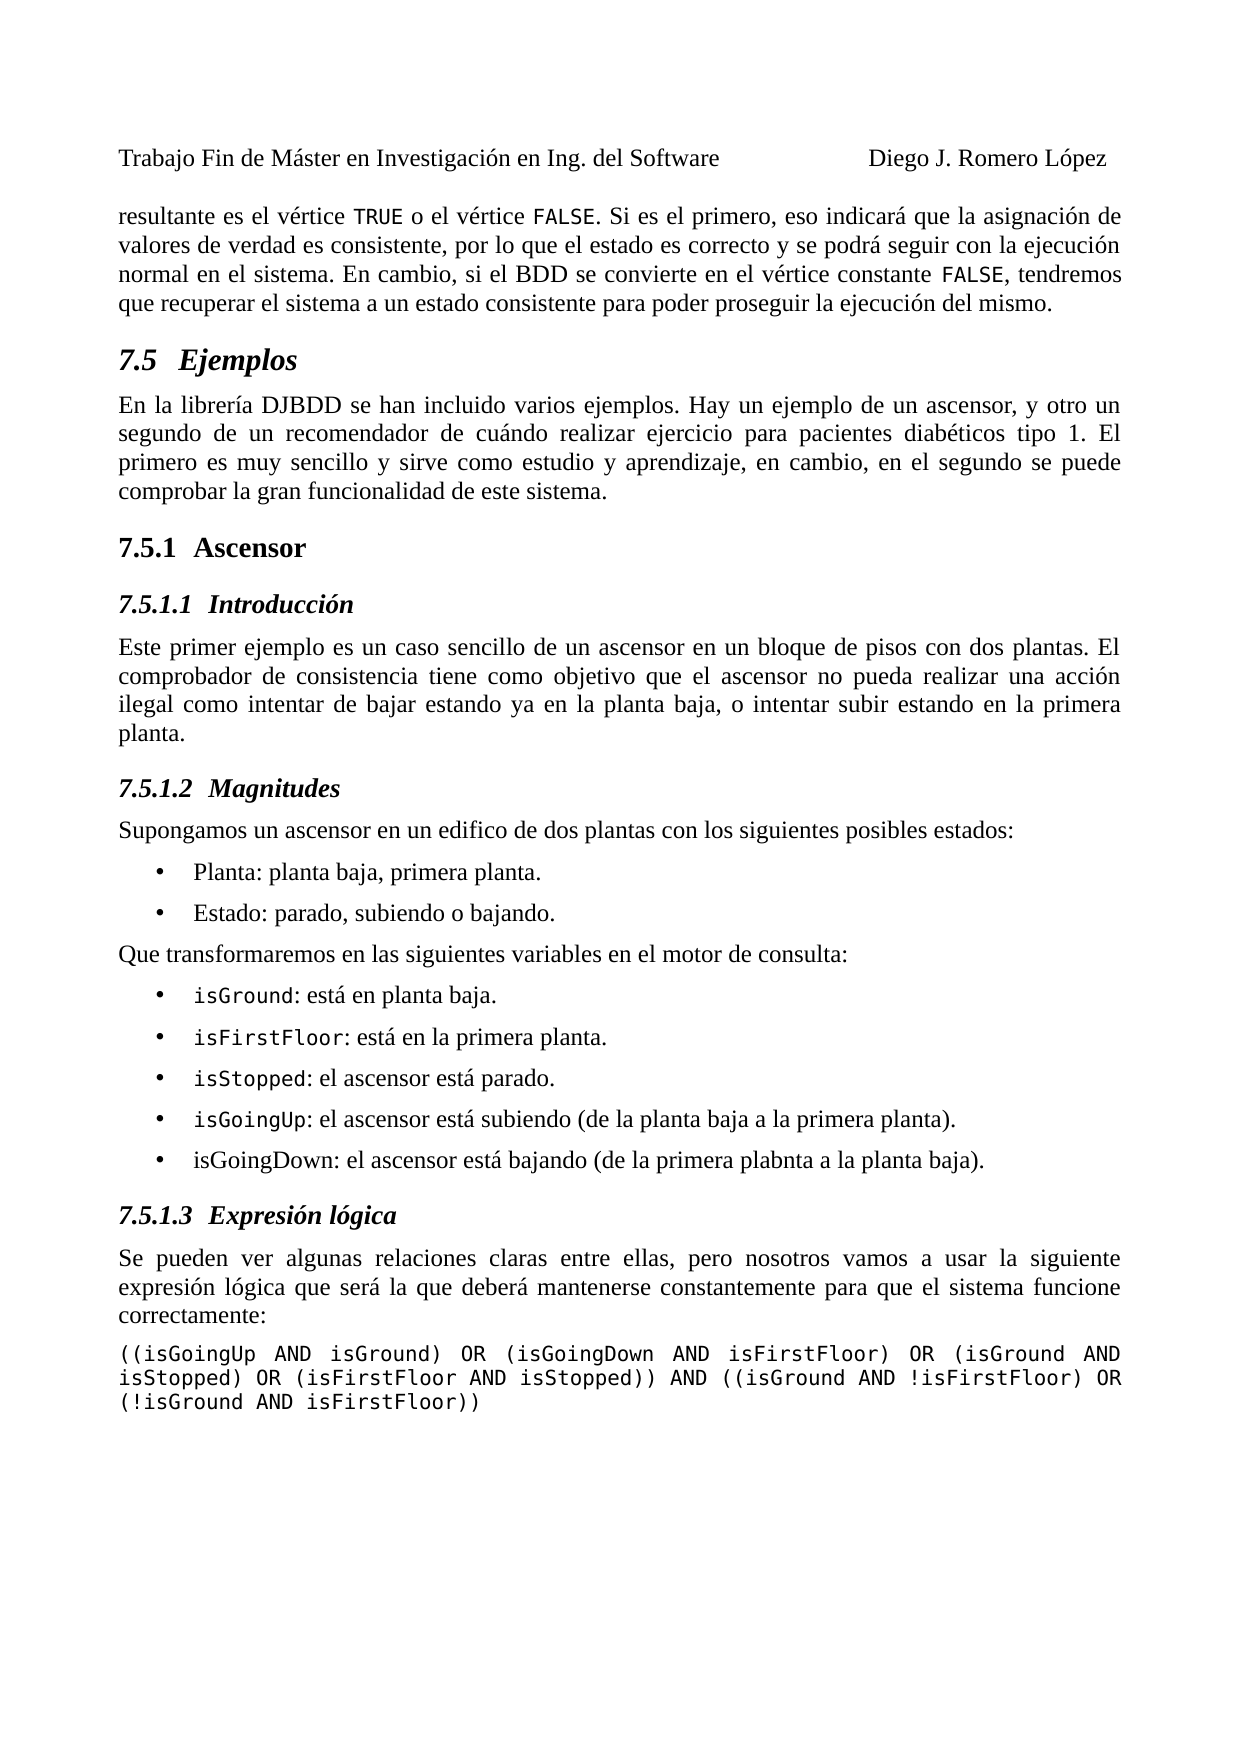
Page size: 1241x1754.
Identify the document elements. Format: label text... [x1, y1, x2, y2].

text Que transformaremos en las siguientes variables en el motor de consulta: [118, 939, 1122, 968]
subtitle Ejemplos [118, 341, 1122, 377]
text Se pueden ver algunas relaciones claras entre ellas, pero nosotros vamos a usar la siguiente expresión lógica que será la que deberá mantenerse constantemente para que el sistema funcione correctamente: [118, 1243, 1122, 1329]
list Planta: planta baja, primera planta. [156, 857, 1122, 886]
text ((isGoingUp AND isGround) OR (isGoingDown AND isFirstFloor) OR (isGround AND isStopped) OR (isFirstFloor AND isStopped)) AND ((isGround AND !isFirstFloor) OR (!isGround AND isFirstFloor)) [118, 1342, 1122, 1414]
text Supongamos un ascensor en un edifico de dos plantas con los siguientes posibles estados: [118, 816, 1122, 844]
list isFirstFloor: está en la primera planta. [156, 1022, 1122, 1051]
list isStopped: el ascensor está parado. [156, 1063, 1122, 1092]
text Este primer ejemplo es un caso sencillo de un ascensor en un bloque de pisos con dos plantas. El comprobador de consistencia tiene como objetivo que el ascensor no pueda realizar una acción ilegal como intentar de bajar estando ya en la planta baja, o intentar subir estando en la primera planta. [118, 632, 1122, 747]
list Estado: parado, subiendo o bajando. [156, 898, 1122, 927]
text resultante es el vértice TRUE o el vértice FALSE. Si es el primero, eso indicará que la asignación de valores de verdad es consistente, por lo que el estado es correcto y se podrá seguir con la ejecución normal en el sistema. En cambio, si el BDD se convierte en el vértice constante FALSE, tendremos que recuperar el sistema a un estado consistente para poder proseguir la ejecución del mismo. [118, 201, 1122, 316]
subtitle Expresión lógica [118, 1199, 1122, 1231]
subtitle Introducción [118, 588, 1122, 619]
subtitle Magnitudes [118, 772, 1122, 803]
list isGround: está en planta baja. [156, 981, 1122, 1009]
list isGoingDown: el ascensor está bajando (de la primera plabnta a la planta baja). [156, 1146, 1122, 1174]
list isGoingUp: el ascensor está subiendo (de la planta baja a la primera planta). [156, 1104, 1122, 1133]
text En la librería DJBDD se han incluido varios ejemplos. Hay un ejemplo de un ascensor, y otro un segundo de un recomendador de cuándo realizar ejercicio para pacientes diabéticos tipo 1. El primero es muy sencillo y sirve como estudio y aprendizaje, en cambio, en el segundo se puede comprobar la gran funcionalidad de este sistema. [118, 390, 1122, 505]
subtitle Ascensor [118, 530, 1122, 563]
